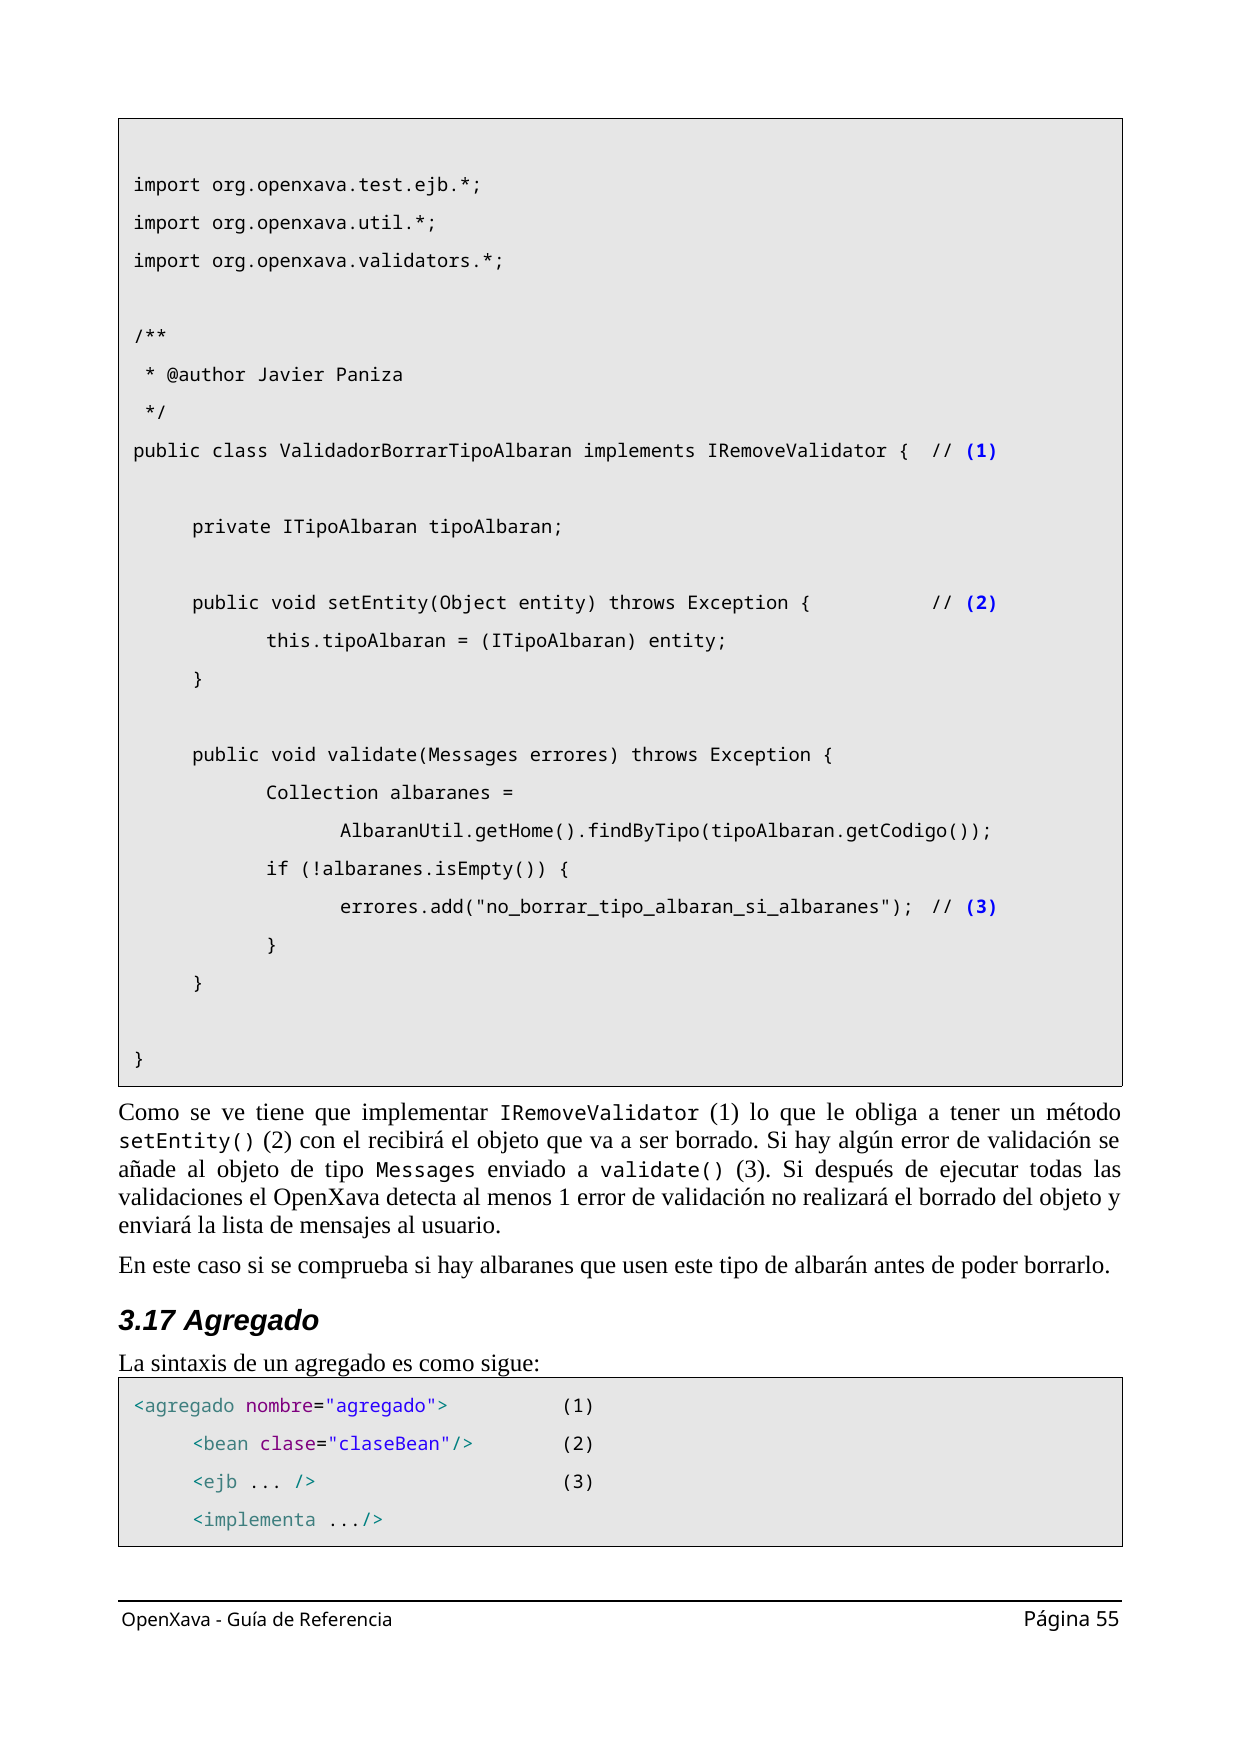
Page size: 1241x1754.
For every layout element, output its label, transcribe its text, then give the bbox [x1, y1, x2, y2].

text */ [119, 384, 1122, 422]
text <bean clase="claseBean"/> (2) [119, 1415, 1122, 1453]
text <ejb ... /> (3) [119, 1453, 1122, 1491]
text AlbaranUtil.getHome().findByTipo(tipoAlbaran.getCodigo()); [119, 802, 1122, 841]
text En este caso si se comprueba si hay albaranes que usen este tipo de albarán antes de poder borrarlo. [118, 1251, 1122, 1279]
text /** [119, 308, 1122, 346]
text <agregado nombre="agregado"> (1) [119, 1378, 1122, 1415]
text import org.openxava.test.ejb.*; [119, 156, 1122, 194]
text * @author Javier Paniza [119, 346, 1122, 384]
text } [119, 954, 1122, 993]
text Collection albaranes = [119, 764, 1122, 802]
text <implementa .../> [119, 1491, 1122, 1546]
text public void setEntity(Object entity) throws Exception { // (2) [119, 574, 1122, 612]
text private ITipoAlbaran tipoAlbaran; [119, 498, 1122, 536]
text public class ValidadorBorrarTipoAlbaran implements IRemoveValidator { // (1) [119, 422, 1122, 460]
text } [119, 1031, 1122, 1086]
subtitle Agregado [118, 1304, 1122, 1336]
text if (!albaranes.isEmpty()) { [119, 841, 1122, 878]
text import org.openxava.util.*; [119, 194, 1122, 232]
text } [119, 650, 1122, 688]
text import org.openxava.validators.*; [119, 232, 1122, 270]
text La sintaxis de un agregado es como sigue: [118, 1349, 1122, 1377]
text errores.add("no_borrar_tipo_albaran_si_albaranes"); // (3) [119, 878, 1122, 917]
text this.tipoAlbaran = (ITipoAlbaran) entity; [119, 612, 1122, 650]
text } [119, 917, 1122, 954]
text public void validate(Messages errores) throws Exception { [119, 726, 1122, 764]
text Como se ve tiene que implementar IRemoveValidator (1) lo que le obliga a tener un método setEntity() (2) con el recibirá el objeto que va a ser borrado. Si hay algún error de validación se añade al objeto de tipo Messages enviado a validate() (3). Si después de ejecutar todas las validaciones el OpenXava detecta al menos 1 error de validación no realizará el borrado del objeto y enviará la lista de mensajes al usuario. [118, 1098, 1122, 1238]
